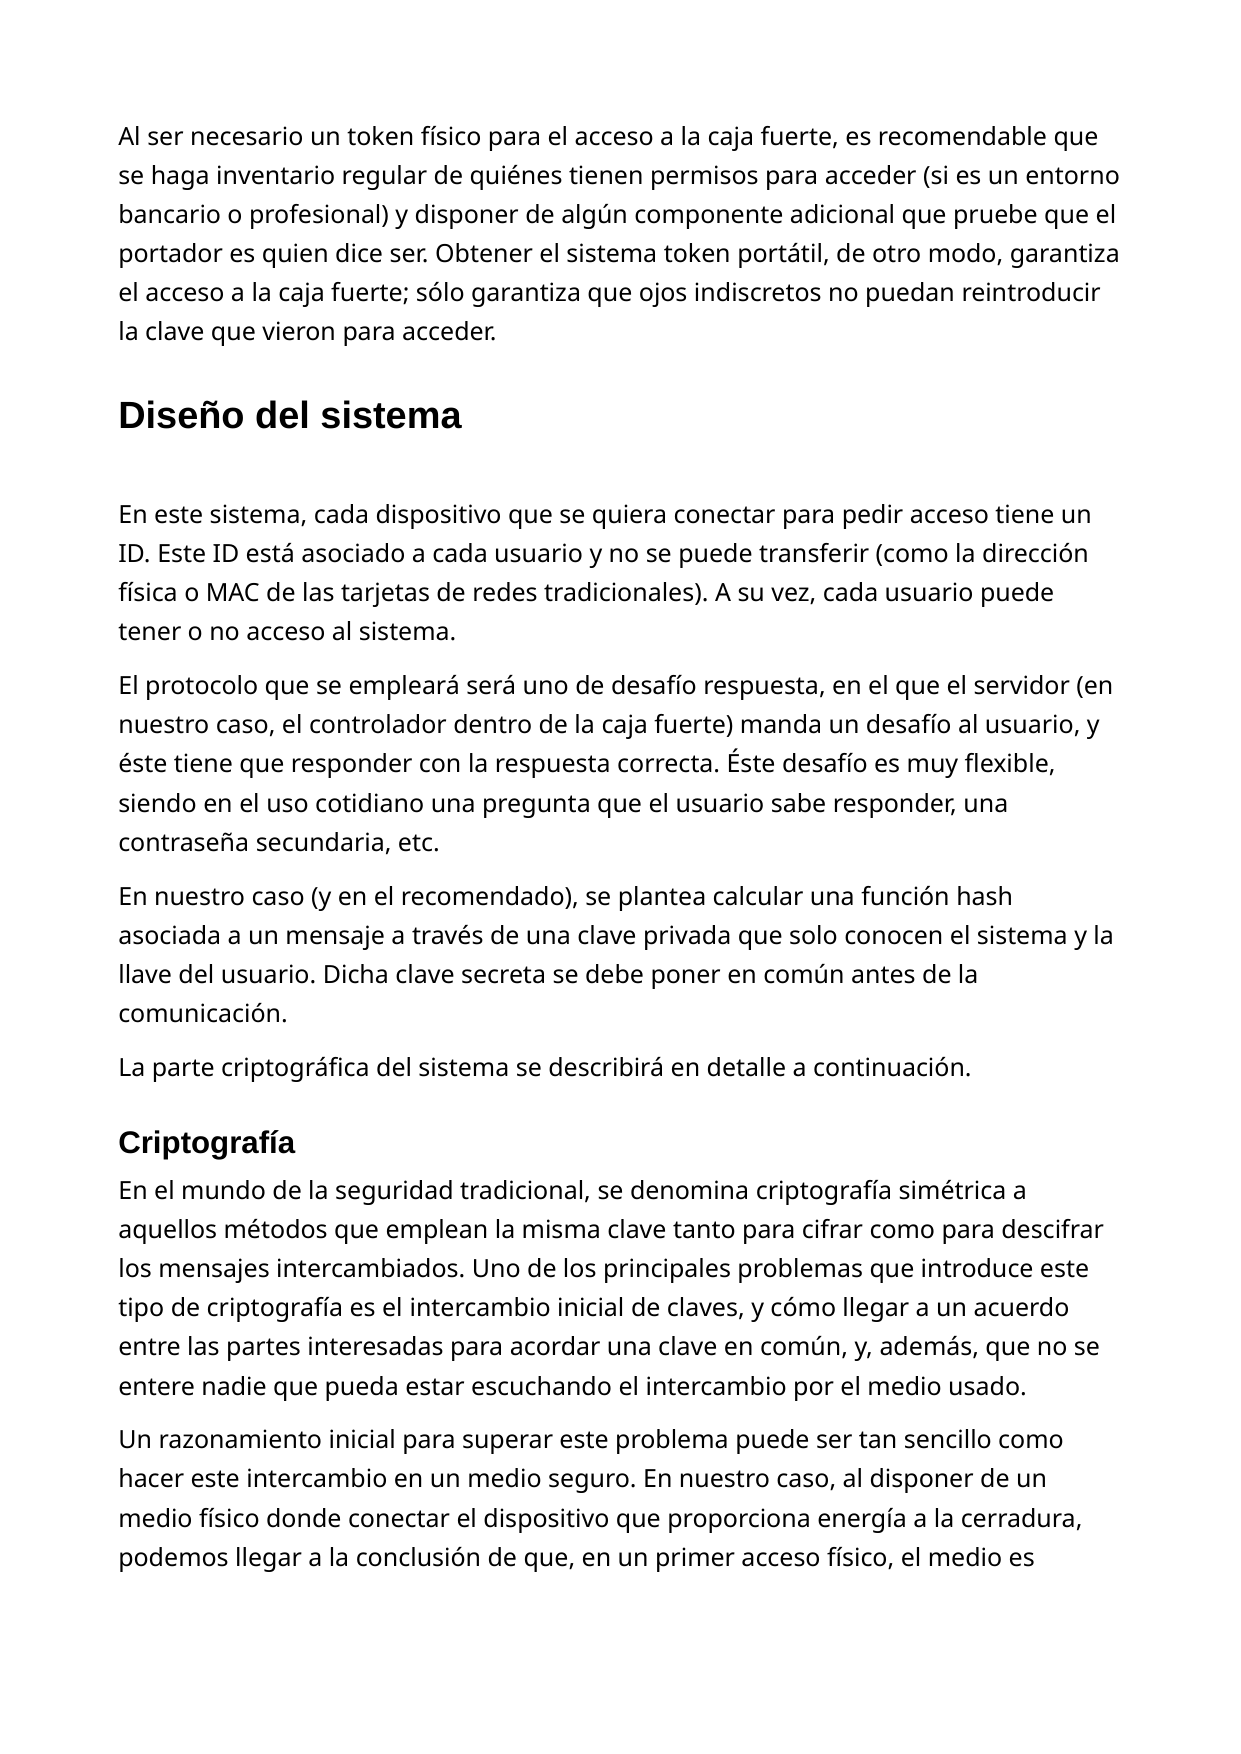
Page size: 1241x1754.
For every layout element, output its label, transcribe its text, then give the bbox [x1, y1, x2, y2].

text En el mundo de la seguridad tradicional, se denomina criptografía simétrica a aquellos métodos que emplean la misma clave tanto para cifrar como para descifrar los mensajes intercambiados. Uno de los principales problemas que introduce este tipo de criptografía es el intercambio inicial de claves, y cómo llegar a un acuerdo entre las partes interesadas para acordar una clave en común, y, además, que no se entere nadie que pueda estar escuchando el intercambio por el medio usado. [118, 1172, 1122, 1402]
text La parte criptográfica del sistema se describirá en detalle a continuación. [118, 1049, 1122, 1083]
subtitle Diseño del sistema [118, 393, 1122, 436]
text En este sistema, cada dispositivo que se quiera conectar para pedir acceso tiene un ID. Este ID está asociado a cada usuario y no se puede transferir (como la dirección física o MAC de las tarjetas de redes tradicionales). A su vez, cada usuario puede tener o no acceso al sistema. [118, 496, 1122, 648]
text En nuestro caso (y en el recomendado), se plantea calcular una función hash asociada a un mensaje a través de una clave privada que solo conocen el sistema y la llave del usuario. Dicha clave secreta se debe poner en común antes de la comunicación. [118, 878, 1122, 1030]
text Un razonamiento inicial para superar este problema puede ser tan sencillo como hacer este intercambio en un medio seguro. En nuestro caso, al disponer de un medio físico donde conectar el dispositivo que proporciona energía a la cerradura, podemos llegar a la conclusión de que, en un primer acceso físico, el medio es [118, 1422, 1122, 1573]
text El protocolo que se empleará será uno de desafío respuesta, en el que el servidor (en nuestro caso, el controlador dentro de la caja fuerte) manda un desafío al usuario, y éste tiene que responder con la respuesta correcta. Éste desafío es muy flexible, siendo en el uso cotidiano una pregunta que el usuario sabe responder, una contraseña secundaria, etc. [118, 668, 1122, 858]
subtitle Criptografía [118, 1124, 1122, 1160]
text Al ser necesario un token físico para el acceso a la caja fuerte, es recomendable que se haga inventario regular de quiénes tienen permisos para acceder (si es un entorno bancario o profesional) y disponer de algún componente adicional que pruebe que el portador es quien dice ser. Obtener el sistema token portátil, de otro modo, garantiza el acceso a la caja fuerte; sólo garantiza que ojos indiscretos no puedan reintroducir la clave que vieron para acceder. [118, 118, 1122, 348]
